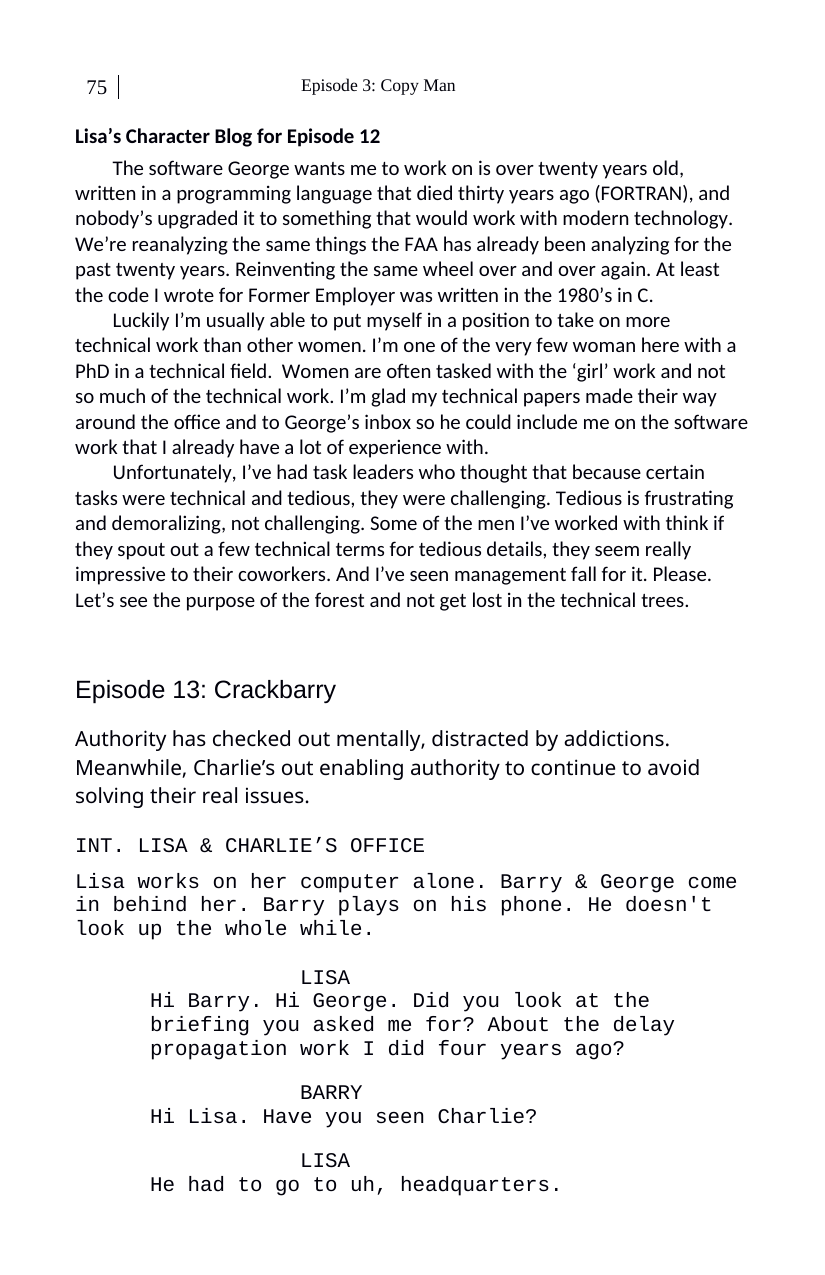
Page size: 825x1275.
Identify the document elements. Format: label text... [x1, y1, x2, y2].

text LISA [75, 967, 750, 990]
text Luckily I’m usually able to put myself in a position to take on more technical work than other women. I’m one of the very few woman here with a PhD in a technical field. Women are often tasked with the ‘girl’ work and not so much of the technical work. I’m glad my technical papers made their way around the office and to George’s inbox so he could include me on the software work that I already have a lot of experience with. [75, 307, 750, 460]
text Unfortunately, I’ve had task leaders who thought that because certain tasks were technical and tedious, they were challenging. Tedious is frustrating and demoralizing, not challenging. Some of the men I’ve worked with think if they spout out a few technical terms for tedious details, they seem really impressive to their coworkers. And I’ve seen management fall for it. Please. Let’s see the purpose of the forest and not get lost in the technical trees. [75, 460, 750, 612]
text Authority has checked out mentally, distracted by addictions. Meanwhile, Charlie’s out enabling authority to continue to avoid solving their real issues. [75, 724, 750, 810]
text He had to go to uh, headquarters. [150, 1174, 675, 1198]
subtitle Episode 13: Crackbarry [75, 675, 750, 703]
text BARRY [75, 1082, 750, 1106]
subtitle INT. LISA & CHARLIE’S OFFICE [75, 835, 750, 858]
text Hi Lisa. Have you seen Charlie? [150, 1106, 675, 1129]
text Hi Barry. Hi George. Did you look at the briefing you asked me for? About the delay propagation work I did four years ago? [150, 990, 675, 1061]
text The software George wants me to work on is over twenty years old, written in a programming language that died thirty years ago (FORTRAN), and nobody’s upgraded it to something that would work with modern technology. We’re reanalyzing the same things the FAA has already been analyzing for the past twenty years. Reinventing the same wheel over and over again. At least the code I wrote for Former Employer was written in the 1980’s in C. [75, 155, 750, 307]
text Lisa works on her computer alone. Barry & George come in behind her. Barry plays on his phone. He doesn't look up the whole while. [75, 871, 750, 942]
subtitle Lisa’s Character Blog for Episode 12 [75, 123, 750, 148]
text LISA [75, 1150, 750, 1174]
